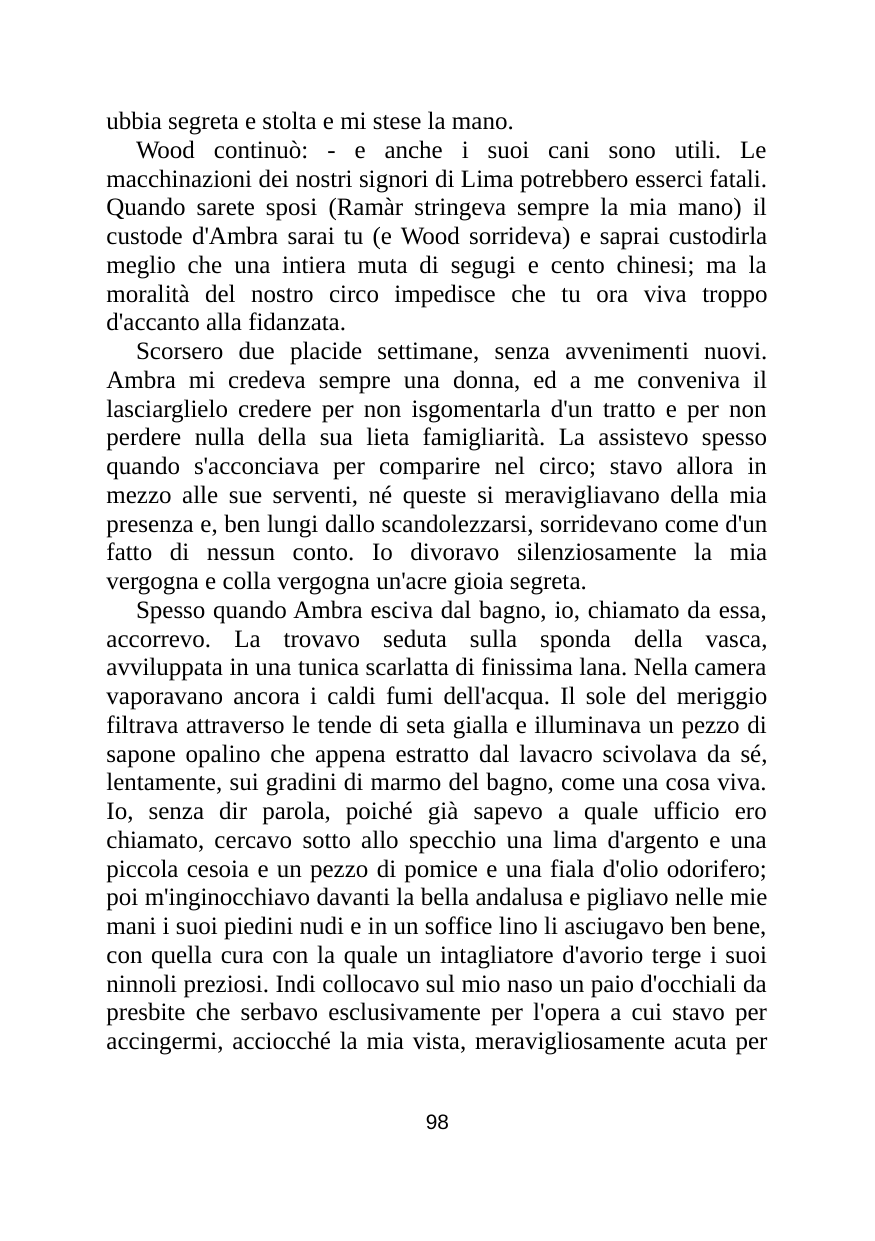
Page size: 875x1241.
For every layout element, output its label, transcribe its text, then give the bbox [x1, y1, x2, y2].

text Scorsero due placide settimane, senza avvenimenti nuovi. Ambra mi credeva sempre una donna, ed a me conveniva il lasciarglielo credere per non isgomentarla d'un tratto e per non perdere nulla della sua lieta famigliarità. La assistevo spesso quando s'acconciava per comparire nel circo; stavo allora in mezzo alle sue serventi, né queste si meravigliavano della mia presenza e, ben lungi dallo scandolezzarsi, sorridevano come d'un fatto di nessun conto. Io divoravo silenziosamente la mia vergogna e colla vergogna un'acre gioia segreta. [106, 336, 768, 595]
text Wood continuò: - e anche i suoi cani sono utili. Le macchinazioni dei nostri signori di Lima potrebbero esserci fatali. Quando sarete sposi (Ramàr stringeva sempre la mia mano) il custode d'Ambra sarai tu (e Wood sorrideva) e saprai custodirla meglio che una intiera muta di segugi e cento chinesi; ma la moralità del nostro circo impedisce che tu ora viva troppo d'accanto alla fidanzata. [106, 135, 768, 336]
text ubbia segreta e stolta e mi stese la mano. [106, 106, 768, 135]
text Spesso quando Ambra esciva dal bagno, io, chiamato da essa, accorrevo. La trovavo seduta sulla sponda della vasca, avviluppata in una tunica scarlatta di finissima lana. Nella camera vaporavano ancora i caldi fumi dell'acqua. Il sole del meriggio filtrava attraverso le tende di seta gialla e illuminava un pezzo di sapone opalino che appena estratto dal lavacro scivolava da sé, lentamente, sui gradini di marmo del bagno, come una cosa viva. Io, senza dir parola, poiché già sapevo a quale ufficio ero chiamato, cercavo sotto allo specchio una lima d'argento e una piccola cesoia e un pezzo di pomice e una fiala d'olio odorifero; poi m'inginocchiavo davanti la bella andalusa e pigliavo nelle mie mani i suoi piedini nudi e in un soffice lino li asciugavo ben bene, con quella cura con la quale un intagliatore d'avorio terge i suoi ninnoli preziosi. Indi collocavo sul mio naso un paio d'occhiali da presbite che serbavo esclusivamente per l'opera a cui stavo per accingermi, acciocché la mia vista, meravigliosamente acuta per [106, 595, 768, 1055]
